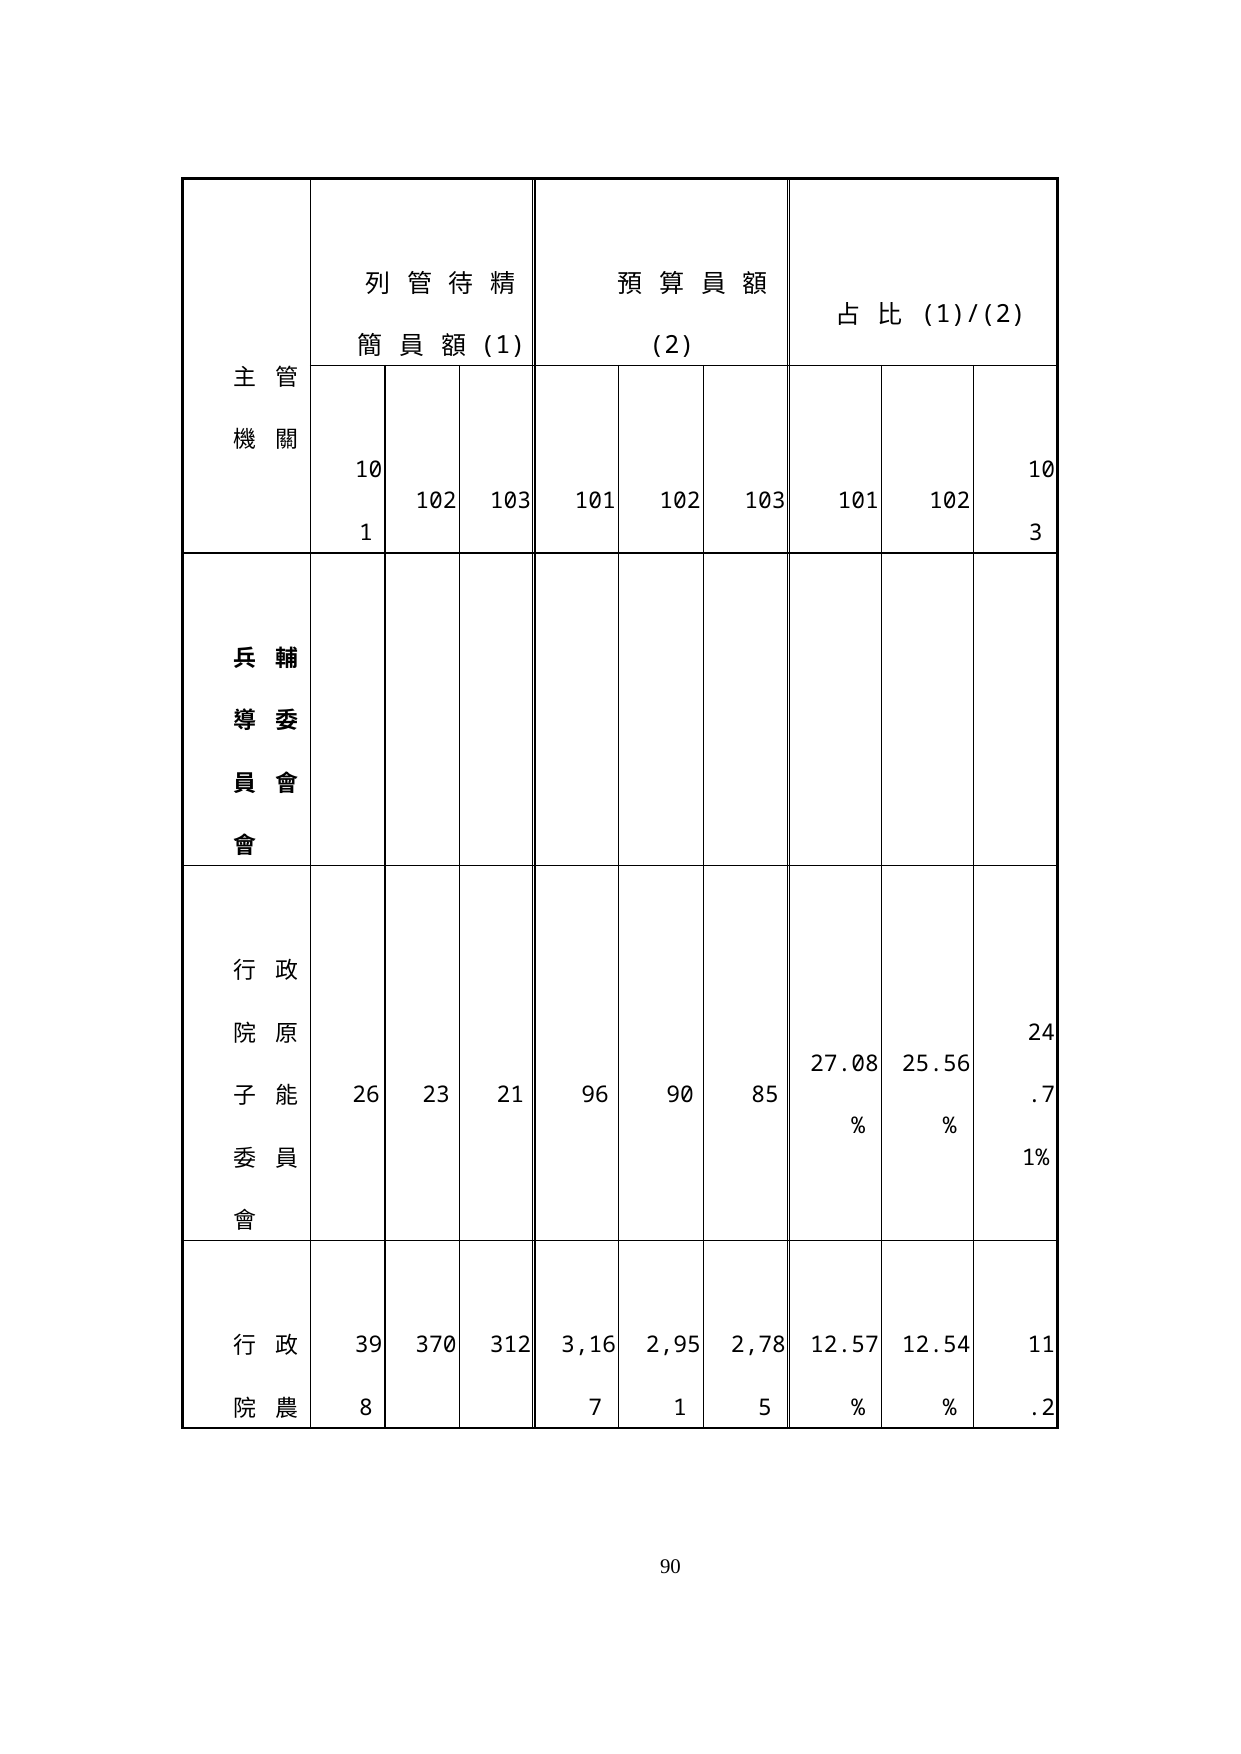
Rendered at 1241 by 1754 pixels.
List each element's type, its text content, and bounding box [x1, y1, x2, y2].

table_cell 85 [704, 866, 787, 1240]
table_header 占比(1)/(2) [790, 180, 1056, 365]
table_cell 102 [882, 366, 973, 552]
table_cell 26 [311, 866, 384, 1240]
table_cell 370 [386, 1241, 459, 1427]
table_header 預算員額(2) [536, 180, 787, 365]
table_header 主管機關 [184, 180, 310, 552]
table_cell [311, 554, 384, 865]
table_cell [536, 554, 618, 865]
table_cell 行政院原子能委員會 [184, 866, 310, 1240]
table_cell [460, 554, 532, 865]
table_cell 101 [311, 366, 384, 552]
table_cell 96 [536, 866, 618, 1240]
table_cell [386, 554, 459, 865]
table_cell 12.54% [882, 1241, 973, 1427]
table_cell 103 [460, 366, 532, 552]
table_cell 2,951 [619, 1241, 703, 1427]
table_cell 27.08% [790, 866, 881, 1240]
table_cell 102 [619, 366, 703, 552]
table_cell 3,167 [536, 1241, 618, 1427]
table_cell [790, 554, 881, 865]
table_cell 行政院農 [184, 1241, 310, 1427]
table_cell 101 [790, 366, 881, 552]
table_cell 25.56% [882, 866, 973, 1240]
table_cell [619, 554, 703, 865]
table_cell 103 [974, 366, 1056, 552]
table_cell 101 [536, 366, 618, 552]
table_cell 312 [460, 1241, 532, 1427]
table_cell 23 [386, 866, 459, 1240]
table_cell 102 [386, 366, 459, 552]
table_cell 21 [460, 866, 532, 1240]
table_cell [974, 554, 1056, 865]
table_cell 2,785 [704, 1241, 787, 1427]
table_cell [704, 554, 787, 865]
table_cell 103 [704, 366, 787, 552]
table_cell 24.71% [974, 866, 1056, 1240]
table_cell 兵輔導委員會會 [184, 554, 310, 865]
table_cell 398 [311, 1241, 384, 1427]
table_cell 11.2 [974, 1241, 1056, 1427]
table_cell [882, 554, 973, 865]
table_cell 12.57% [790, 1241, 881, 1427]
table_header 列管待精簡員額(1) [311, 180, 532, 365]
table_cell 90 [619, 866, 703, 1240]
